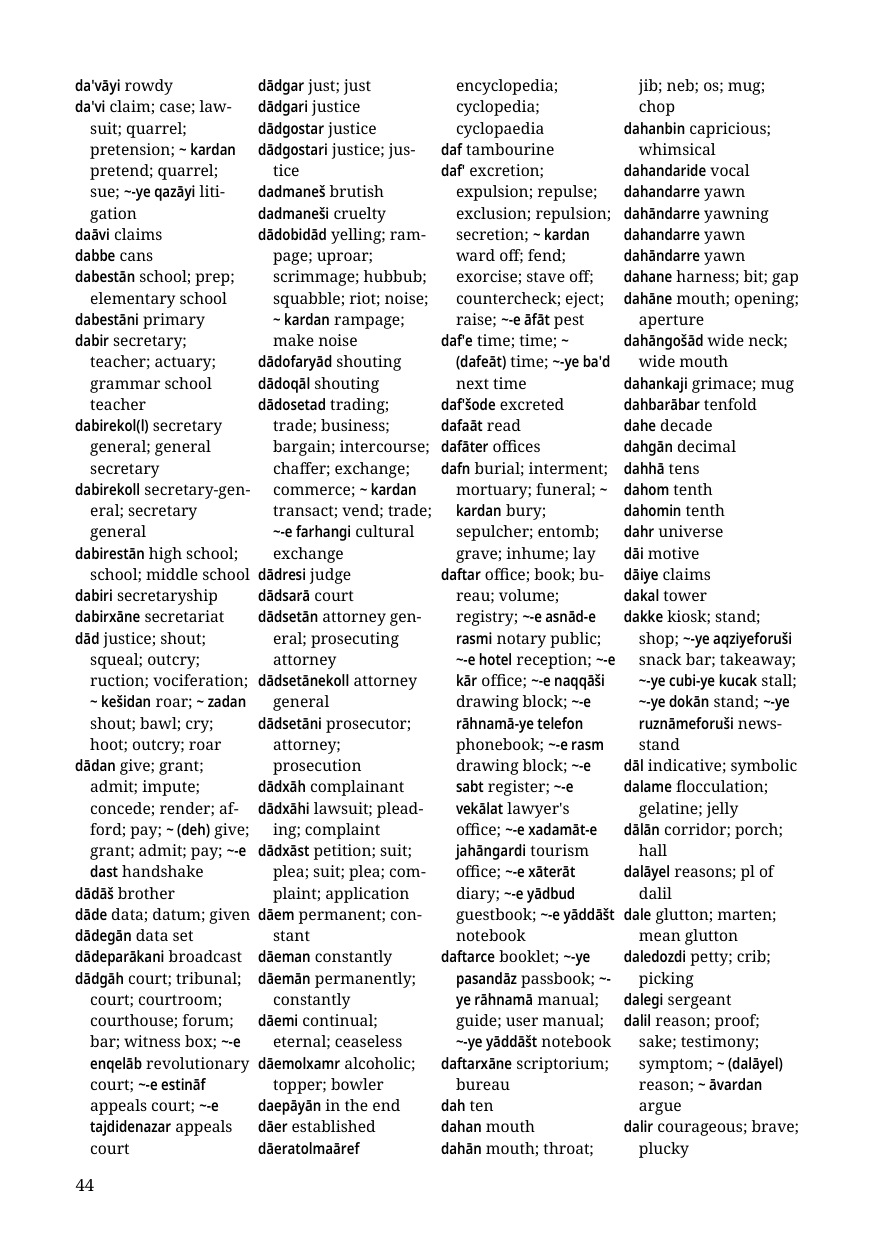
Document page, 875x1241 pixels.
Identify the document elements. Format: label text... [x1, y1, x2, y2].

text dakal tower [624, 585, 799, 606]
text dāeratolmaāref [258, 1137, 433, 1159]
text dādeparākani broadcast [75, 946, 250, 967]
text dādsetān attorney gen­eral; prosecuting attorney [258, 606, 433, 670]
text dalegi sergeant [624, 989, 799, 1010]
text dahan mouth [441, 1116, 616, 1137]
text dabestān school; prep; ele­mentary school [75, 266, 250, 309]
text daāvi claims [75, 224, 250, 245]
text dahandarre yawn [624, 181, 799, 202]
text daftarce booklet; ~-ye pasandāz passbook; ~-ye rāhnamā manual; guide; user manual; ~-ye yāddāšt note­book [441, 946, 616, 1052]
text dāde data; datum; given [75, 904, 250, 925]
text dafaāt read [441, 415, 616, 436]
text dalil reason; proof; sake; testi­mony; symptom; ~ (dalāyel) reason; ~ āvardan argue [624, 1010, 799, 1116]
text dabiri secretaryship [75, 585, 250, 606]
text jib; neb; os; mug; chop [624, 75, 799, 117]
text dahankaji grimace; mug [624, 372, 799, 394]
text dālān corridor; porch; hall [624, 819, 799, 861]
text dahomin tenth [624, 500, 799, 521]
text dādxāhi lawsuit; plead­ing; complaint [258, 797, 433, 840]
text dādxāst petition; suit; plea; suit; plea; com­plaint; ap­plication [258, 840, 433, 904]
text daf tambourine [441, 139, 616, 160]
text dādobidād yelling; ram­page; uproar; scrimmage; hubbub; squabble; riot; noise; ~ kardan ram­page; make noise [258, 224, 433, 351]
text dabirekoll secretary-gen­eral; secretary general [75, 479, 250, 542]
text dahom tenth [624, 479, 799, 500]
text dale glutton; marten; mean glutton [624, 904, 799, 946]
text dāemolxamr alcoholic; top­per; bowler [258, 1052, 433, 1095]
text daepāyān in the end [258, 1095, 433, 1116]
text dahgān decimal [624, 436, 799, 457]
text dahane harness; bit; gap [624, 266, 799, 287]
text dalāyel reasons; pl of dalil [624, 861, 799, 904]
text dādofaryād shouting [258, 351, 433, 372]
text dalir courageous; brave; plucky [624, 1116, 799, 1159]
text dādgāh court; tribunal; court; courtroom; court­house; fo­rum; bar; wit­ness box; ~-e enqelāb revolutionary court; ~-e estināf appeals court; ~-e tajdidenazar appeals court [75, 967, 250, 1159]
text daf'šode excreted [441, 394, 616, 415]
text dāemān permanently; con­stantly [258, 967, 433, 1010]
text dādosetad trading; trade; busi­ness; bargain; inter­course; chaffer; ex­change; com­merce; ~ kardan transact; vend; trade; ~-e farhangi cul­tural ex­change [258, 394, 433, 564]
text dahe decade [624, 415, 799, 436]
text dādgostar justice [258, 117, 433, 139]
text dahandaride vocal [624, 160, 799, 181]
text dakke kiosk; stand; shop; ~-ye aqziyeforuši snack bar; take­away; ~-ye cubi-ye kucak stall; ~-ye dokān stand; ~-ye ruznāmeforuši news­stand [624, 606, 799, 755]
text dādan give; grant; admit; im­pute; concede; render; af­ford; pay; ~ (deh) give; grant; admit; pay; ~-e dast hand­shake [75, 755, 250, 882]
text daf'e time; time; ~ (dafeāt) time; ~-ye ba'd next time [441, 330, 616, 394]
text dahbarābar tenfold [624, 394, 799, 415]
text dāl indicative; symbolic [624, 755, 799, 776]
text dahāndarre yawn [624, 245, 799, 266]
text dabirestān high school; school; middle school [75, 542, 250, 585]
text dādresi judge [258, 564, 433, 585]
text dafāter offices [441, 436, 616, 457]
text dādgostari justice; jus­tice [258, 139, 433, 181]
text dādxāh complainant [258, 776, 433, 797]
text dahanbin capricious; whim­sical [624, 117, 799, 160]
text dād justice; shout; squeal; out­cry; ruction; vocifera­tion; ~ kešidan roar; ~ zadan shout; bawl; cry; hoot; outcry; roar [75, 627, 250, 755]
text dahr universe [624, 521, 799, 542]
text dafn burial; interment; mor­tuary; funeral; ~ kardan bury; sepulcher; entomb; grave; in­hume; lay [441, 457, 616, 564]
text daf' excretion; expulsion; re­pulse; exclusion; repul­sion; secretion; ~ kardan ward off; fend; exorcise; stave off; countercheck; eject; raise; ~-e āfāt pest [441, 160, 616, 330]
text dādsetānekoll attorney gen­eral [258, 670, 433, 712]
text daftarxāne scriptorium; bu­reau [441, 1052, 616, 1095]
text dah ten [441, 1095, 616, 1116]
text dabirxāne secretariat [75, 606, 250, 627]
text daftar office; book; bu­reau; volume; registry; ~-e asnād-e rasmi notary public; ~-e hotel recep­tion; ~-e kār of­fice; ~-e naqqāši drawing block; ~-e rāhnamā-ye telefon phonebook; ~-e rasm drawing block; ~-e sabt reg­ister; ~-e vekālat lawyer's office; ~-e xadamāt-e jahāngardi tourism office; ~-e xāterāt diary; ~-e yādbud guest­book; ~-e yāddāšt note­book [441, 564, 616, 946]
text dahhā tens [624, 457, 799, 479]
text dādoqāl shouting [258, 372, 433, 394]
text daledozdi petty; crib; pick­ing [624, 946, 799, 989]
text dabirekol(l) secretary gen­eral; general secretary [75, 415, 250, 479]
text dabestāni primary [75, 309, 250, 330]
text dādgar just; just [258, 75, 433, 96]
text dahāngošād wide neck; wide mouth [624, 330, 799, 372]
text dabir secretary; teacher; ac­tuary; grammar school teacher [75, 330, 250, 415]
text da'vi claim; case; law­suit; quar­rel; pretension; ~ kardan pre­tend; quar­rel; sue; ~-ye qazāyi liti­gation [75, 96, 250, 224]
text dahandarre yawn [624, 224, 799, 245]
text dadmaneš brutish [258, 181, 433, 202]
text dādsetāni prosecutor; attorn­ey; prosecution [258, 712, 433, 776]
text dāer established [258, 1116, 433, 1137]
text dādgari justice [258, 96, 433, 117]
text da'vāyi rowdy [75, 75, 250, 96]
text dahān mouth; throat; [441, 1137, 616, 1159]
text dāemi continual; eternal; ceaseless [258, 1010, 433, 1052]
text dahāne mouth; opening; aper­ture [624, 287, 799, 330]
text dāiye claims [624, 564, 799, 585]
text dādegān data set [75, 925, 250, 946]
text dāeman constantly [258, 946, 433, 967]
text dādsarā court [258, 585, 433, 606]
text dahāndarre yawning [624, 202, 799, 224]
text dalame flocculation; gela­tine; jelly [624, 776, 799, 819]
text dabbe cans [75, 245, 250, 266]
text dāem permanent; con­stant [258, 904, 433, 946]
text dāi motive [624, 542, 799, 564]
text dādāš brother [75, 882, 250, 904]
text dadmaneši cruelty [258, 202, 433, 224]
text encycloped­ia; cyclopedia; cyclopaed­ia [441, 75, 616, 139]
